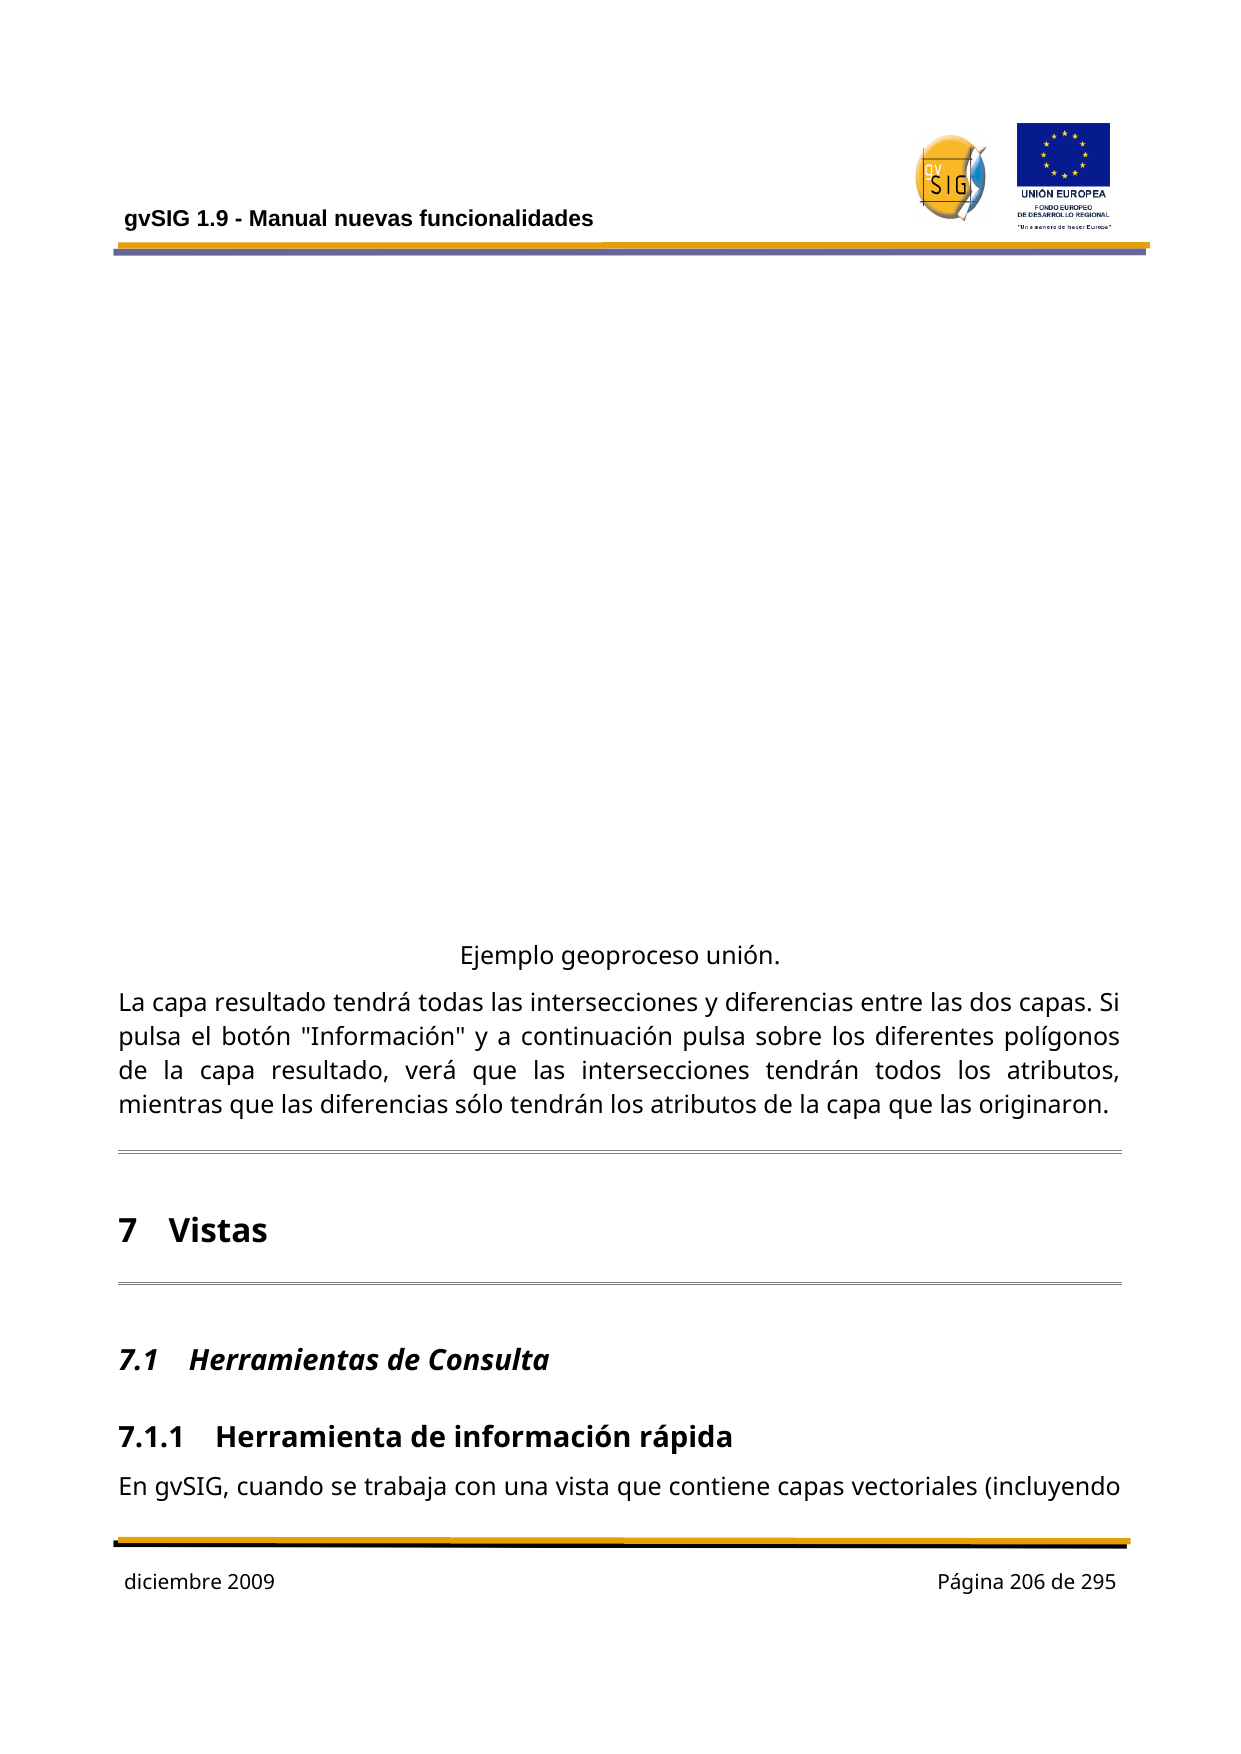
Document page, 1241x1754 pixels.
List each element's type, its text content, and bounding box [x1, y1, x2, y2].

picture [1015, 123, 1112, 232]
subtitle Herramientas de Consulta [118, 1339, 1122, 1378]
text La capa resultado tendrá todas las intersecciones y diferencias entre las dos capas. Si pulsa el botón "Información" y a continuación pulsa sobre los diferentes polígonos de la capa resultado, verá que las intersecciones tendrán todos los atributos, mientras que las diferencias sólo tendrán los atributos de la capa que las originaron. [118, 984, 1122, 1121]
text Ejemplo geoproceso unión. [118, 938, 1122, 972]
picture [914, 134, 987, 222]
text En gvSIG, cuando se trabaja con una vista que contiene capas vectoriales (incluyendo [118, 1468, 1122, 1502]
subtitle Herramienta de información rápida [118, 1416, 1122, 1456]
subtitle Vistas [118, 1207, 1122, 1252]
